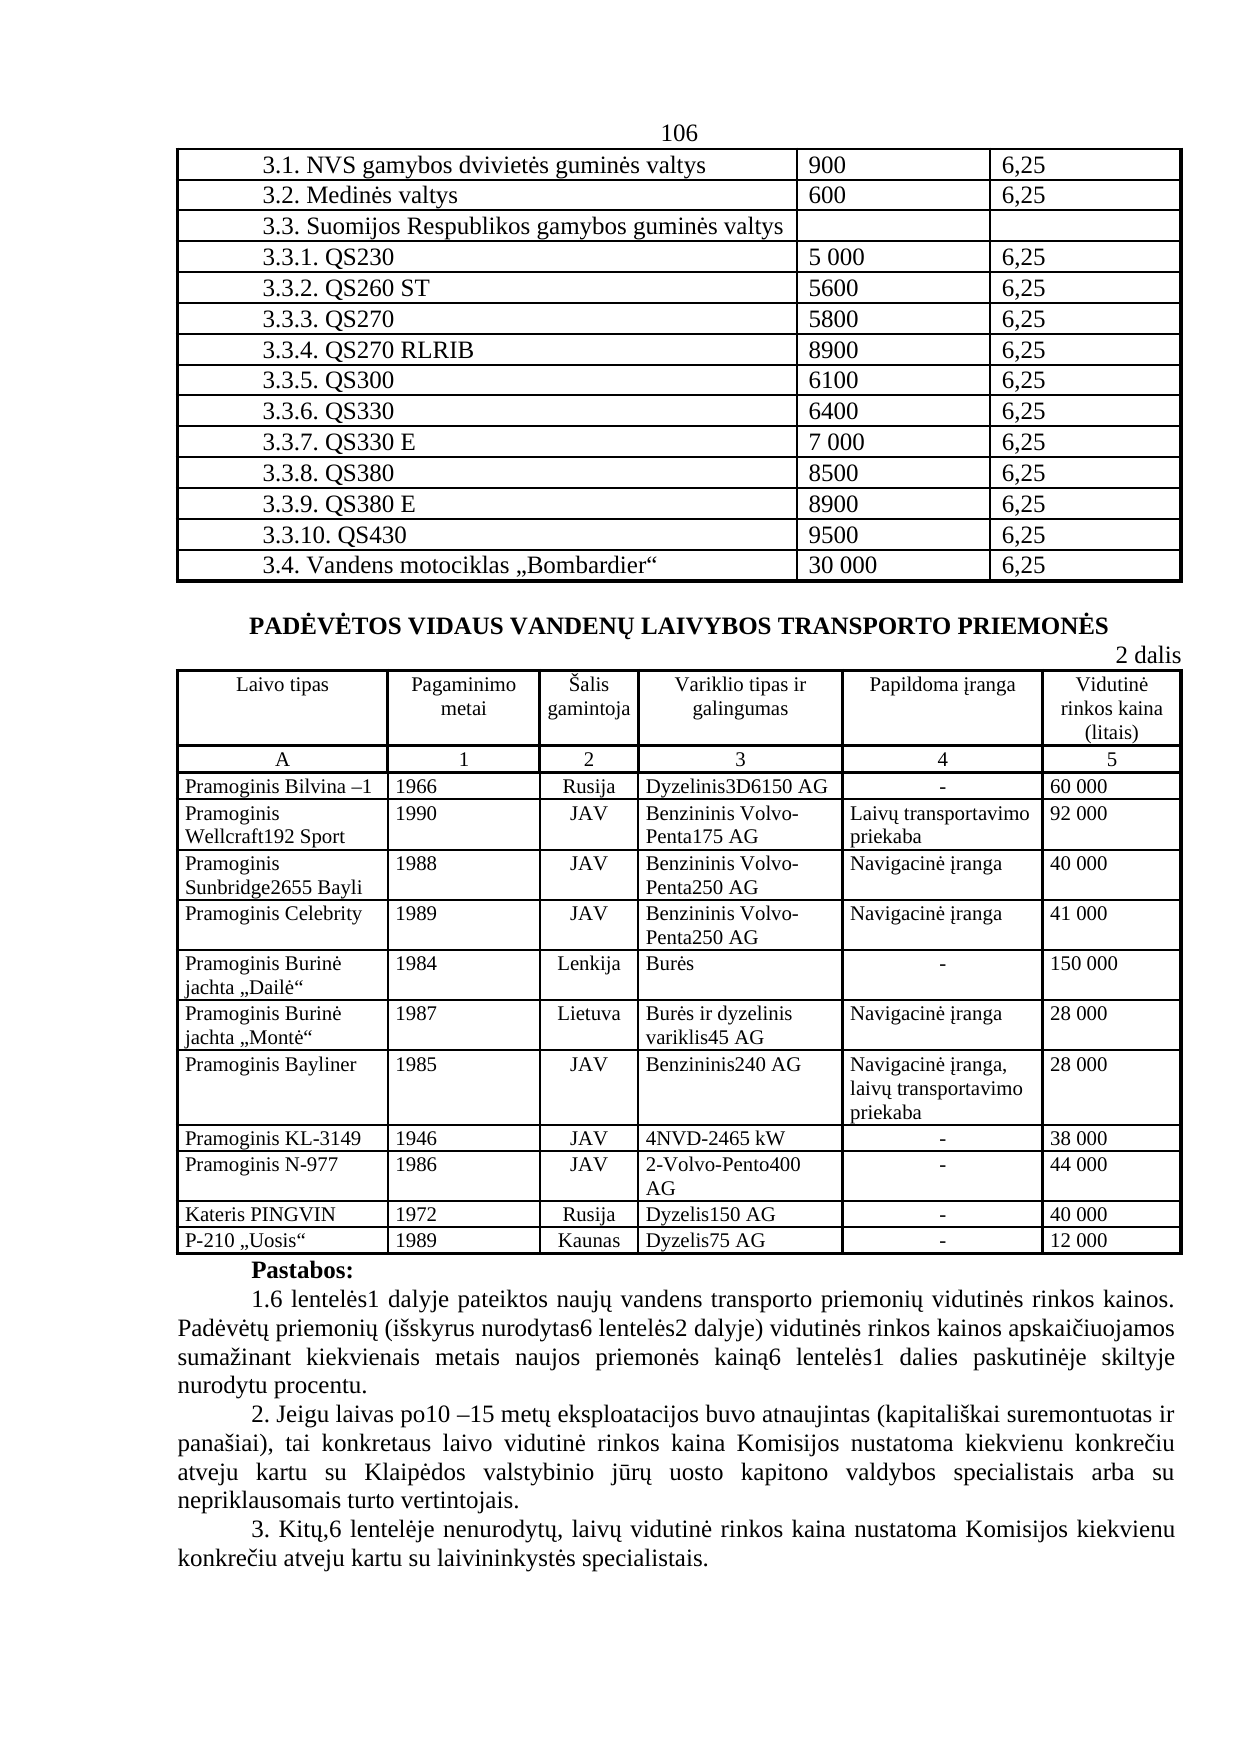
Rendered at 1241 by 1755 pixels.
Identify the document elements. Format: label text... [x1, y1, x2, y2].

text Pastabos: [177, 1255, 1181, 1284]
table_cell 1946 [389, 1126, 539, 1150]
table_cell 6,25 [991, 273, 1179, 302]
table_cell 3.3.1. QS230 [179, 242, 796, 271]
table_cell JAV [541, 901, 637, 949]
table_cell 6,25 [991, 366, 1179, 394]
table_cell 6,25 [991, 335, 1179, 363]
table_cell 1990 [389, 800, 539, 848]
table_cell 3.3.5. QS300 [179, 366, 796, 394]
table_cell 5 000 [798, 242, 989, 271]
table_cell Benzininis240 AG [639, 1051, 841, 1124]
table_cell Burės [639, 951, 841, 999]
table_cell 6,25 [991, 181, 1179, 209]
table_cell Pramoginis KL-3149 [179, 1126, 387, 1150]
table_cell Burės ir dyzelinis variklis45 AG [639, 1001, 841, 1049]
table_cell 92 000 [1044, 800, 1179, 848]
table_cell 1985 [389, 1051, 539, 1124]
table_cell 3.3.6. QS330 [179, 396, 796, 425]
table_cell P-210 „Uosis“ [179, 1228, 387, 1252]
table_cell 8900 [798, 335, 989, 363]
table_cell 44 000 [1044, 1152, 1179, 1200]
table_cell 6,25 [991, 489, 1179, 518]
table_cell Pramoginis Wellcraft192 Sport [179, 800, 387, 848]
table_header Vidutinė rinkos kaina (litais) [1044, 672, 1179, 744]
text 3. Kitų,6 lentelėje nenurodytų, laivų vidutinė rinkos kaina nustatoma Komisijos kiekvienu konkrečiu atveju kartu su laivininkystės specialistais. [177, 1514, 1176, 1572]
table_cell 3.3. Suomijos Respublikos gamybos guminės valtys [179, 211, 796, 240]
table_cell 8900 [798, 489, 989, 518]
table_cell Dyzelis75 AG [639, 1228, 841, 1252]
table_cell Navigacinė įranga [844, 1001, 1041, 1049]
table_cell - [844, 1126, 1041, 1150]
table_cell 6,25 [991, 396, 1179, 425]
table_header Pagaminimo metai [389, 672, 538, 744]
text 2. Jeigu laivas po10 –15 metų eksploatacijos buvo atnaujintas (kapitališkai suremontuotas ir panašiai), tai konkretaus laivo vidutinė rinkos kaina Komisijos nustatoma kiekvienu konkrečiu atveju kartu su Klaipėdos valstybinio jūrų uosto kapitono valdybos specialistais arba su nepriklausomais turto vertintojais. [177, 1399, 1176, 1514]
table_cell Pramoginis Burinė jachta „Montė“ [179, 1001, 387, 1049]
table_cell Pramoginis Bayliner [179, 1051, 387, 1124]
table_cell 1989 [389, 1228, 539, 1252]
text PADĖVĖTOS VIDAUS VANDENŲ LAIVYBOS TRANSPORTO PRIEMONĖS [177, 611, 1181, 640]
table_cell Laivų transportavimo priekaba [844, 800, 1041, 848]
table_header Šalis gamintoja [541, 672, 637, 744]
table_cell 6100 [798, 366, 989, 394]
table_cell 5600 [798, 273, 989, 302]
table_cell Benzininis Volvo-Penta250 AG [639, 851, 841, 899]
table_header Laivo tipas [179, 672, 386, 744]
table_cell 12 000 [1044, 1228, 1179, 1252]
text 2 dalis [177, 640, 1181, 669]
table_cell Navigacinė įranga, laivų transportavimo priekaba [844, 1051, 1041, 1124]
table_cell 150 000 [1044, 951, 1179, 999]
table_cell 6,25 [991, 304, 1179, 333]
table_cell 6400 [798, 396, 989, 425]
table_cell 3.2. Medinės valtys [179, 181, 796, 209]
table_cell 6,25 [991, 458, 1179, 487]
table_cell 8500 [798, 458, 989, 487]
table_cell Benzininis Volvo-Penta175 AG [639, 800, 841, 848]
table_cell 5 [1044, 747, 1179, 771]
table_cell Kateris PINGVIN [179, 1202, 387, 1226]
table_cell 3.3.4. QS270 RLRIB [179, 335, 796, 363]
table_cell 3 [640, 747, 841, 771]
table_cell - [844, 951, 1041, 999]
table_cell 1988 [389, 851, 539, 899]
table_cell Lietuva [541, 1001, 637, 1049]
table_cell 2-Volvo-Pento400 AG [639, 1152, 841, 1200]
text 1.6 lentelės1 dalyje pateiktos naujų vandens transporto priemonių vidutinės rinkos kainos. Padėvėtų priemonių (išskyrus nurodytas6 lentelės2 dalyje) vidutinės rinkos kainos apskaičiuojamos sumažinant kiekvienais metais naujos priemonės kainą6 lentelės1 dalies paskutinėje skiltyje nurodytu procentu. [177, 1284, 1176, 1399]
table_cell 3.3.10. QS430 [179, 520, 796, 548]
table_cell JAV [541, 1126, 637, 1150]
table_cell Benzininis Volvo-Penta250 AG [639, 901, 841, 949]
table_cell Navigacinė įranga [844, 851, 1041, 899]
table_cell 2 [541, 747, 637, 771]
table_cell Rusija [541, 1202, 637, 1226]
table_cell 6,25 [991, 242, 1179, 271]
table_header Variklio tipas ir galingumas [640, 672, 841, 744]
table_cell 28 000 [1044, 1001, 1179, 1049]
table_cell 6,25 [991, 427, 1179, 456]
table_cell 3.3.8. QS380 [179, 458, 796, 487]
table_cell - [844, 774, 1041, 798]
table_cell 3.3.7. QS330 E [179, 427, 796, 456]
table_cell 38 000 [1044, 1126, 1179, 1150]
table_cell 9500 [798, 520, 989, 548]
table_cell 28 000 [1044, 1051, 1179, 1124]
table_cell 7 000 [798, 427, 989, 456]
table_cell [798, 211, 989, 240]
table_cell A [179, 747, 386, 771]
table_cell 4NVD-2465 kW [639, 1126, 841, 1150]
table_cell 600 [798, 181, 989, 209]
table_cell JAV [541, 800, 637, 848]
table_cell Lenkija [541, 951, 637, 999]
table_cell Pramoginis Sunbridge2655 Bayli [179, 851, 387, 899]
table_cell 41 000 [1044, 901, 1179, 949]
table_cell 3.4. Vandens motociklas „Bombardier“ [179, 551, 796, 579]
table_cell Pramoginis Bilvina –1 [179, 774, 387, 798]
table_cell - [844, 1228, 1041, 1252]
table_cell 1 [389, 747, 538, 771]
table_cell 40 000 [1044, 1202, 1179, 1226]
table_cell 40 000 [1044, 851, 1179, 899]
table_cell [991, 211, 1179, 240]
table_header Papildoma įranga [844, 672, 1041, 744]
table_cell 1987 [389, 1001, 539, 1049]
table_cell JAV [541, 1152, 637, 1200]
table_cell 4 [844, 747, 1041, 771]
table_cell 3.1. NVS gamybos dvivietės guminės valtys [179, 150, 796, 178]
table_cell JAV [541, 851, 637, 899]
table_cell Dyzelis150 AG [639, 1202, 841, 1226]
table_cell 1972 [389, 1202, 539, 1226]
table_cell 5800 [798, 304, 989, 333]
table_cell 3.3.9. QS380 E [179, 489, 796, 518]
table_cell Dyzelinis3D6150 AG [639, 774, 841, 798]
table_cell 1966 [389, 774, 539, 798]
table_cell Pramoginis Burinė jachta „Dailė“ [179, 951, 387, 999]
table_cell 60 000 [1044, 774, 1179, 798]
table_cell - [844, 1202, 1041, 1226]
table_cell 6,25 [991, 551, 1179, 579]
table_cell 900 [798, 150, 989, 178]
table_cell Pramoginis N-977 [179, 1152, 387, 1200]
table_cell JAV [541, 1051, 637, 1124]
table_cell 1986 [389, 1152, 539, 1200]
table_cell Navigacinė įranga [844, 901, 1041, 949]
table_cell 3.3.2. QS260 ST [179, 273, 796, 302]
table_cell 1984 [389, 951, 539, 999]
table_cell Kaunas [541, 1228, 637, 1252]
table_cell 3.3.3. QS270 [179, 304, 796, 333]
table_cell 30 000 [798, 551, 989, 579]
table_cell Pramoginis Celebrity [179, 901, 387, 949]
table_cell 6,25 [991, 150, 1179, 178]
table_cell Rusija [541, 774, 637, 798]
table_cell 1989 [389, 901, 539, 949]
table_cell 6,25 [991, 520, 1179, 548]
table_cell - [844, 1152, 1041, 1200]
